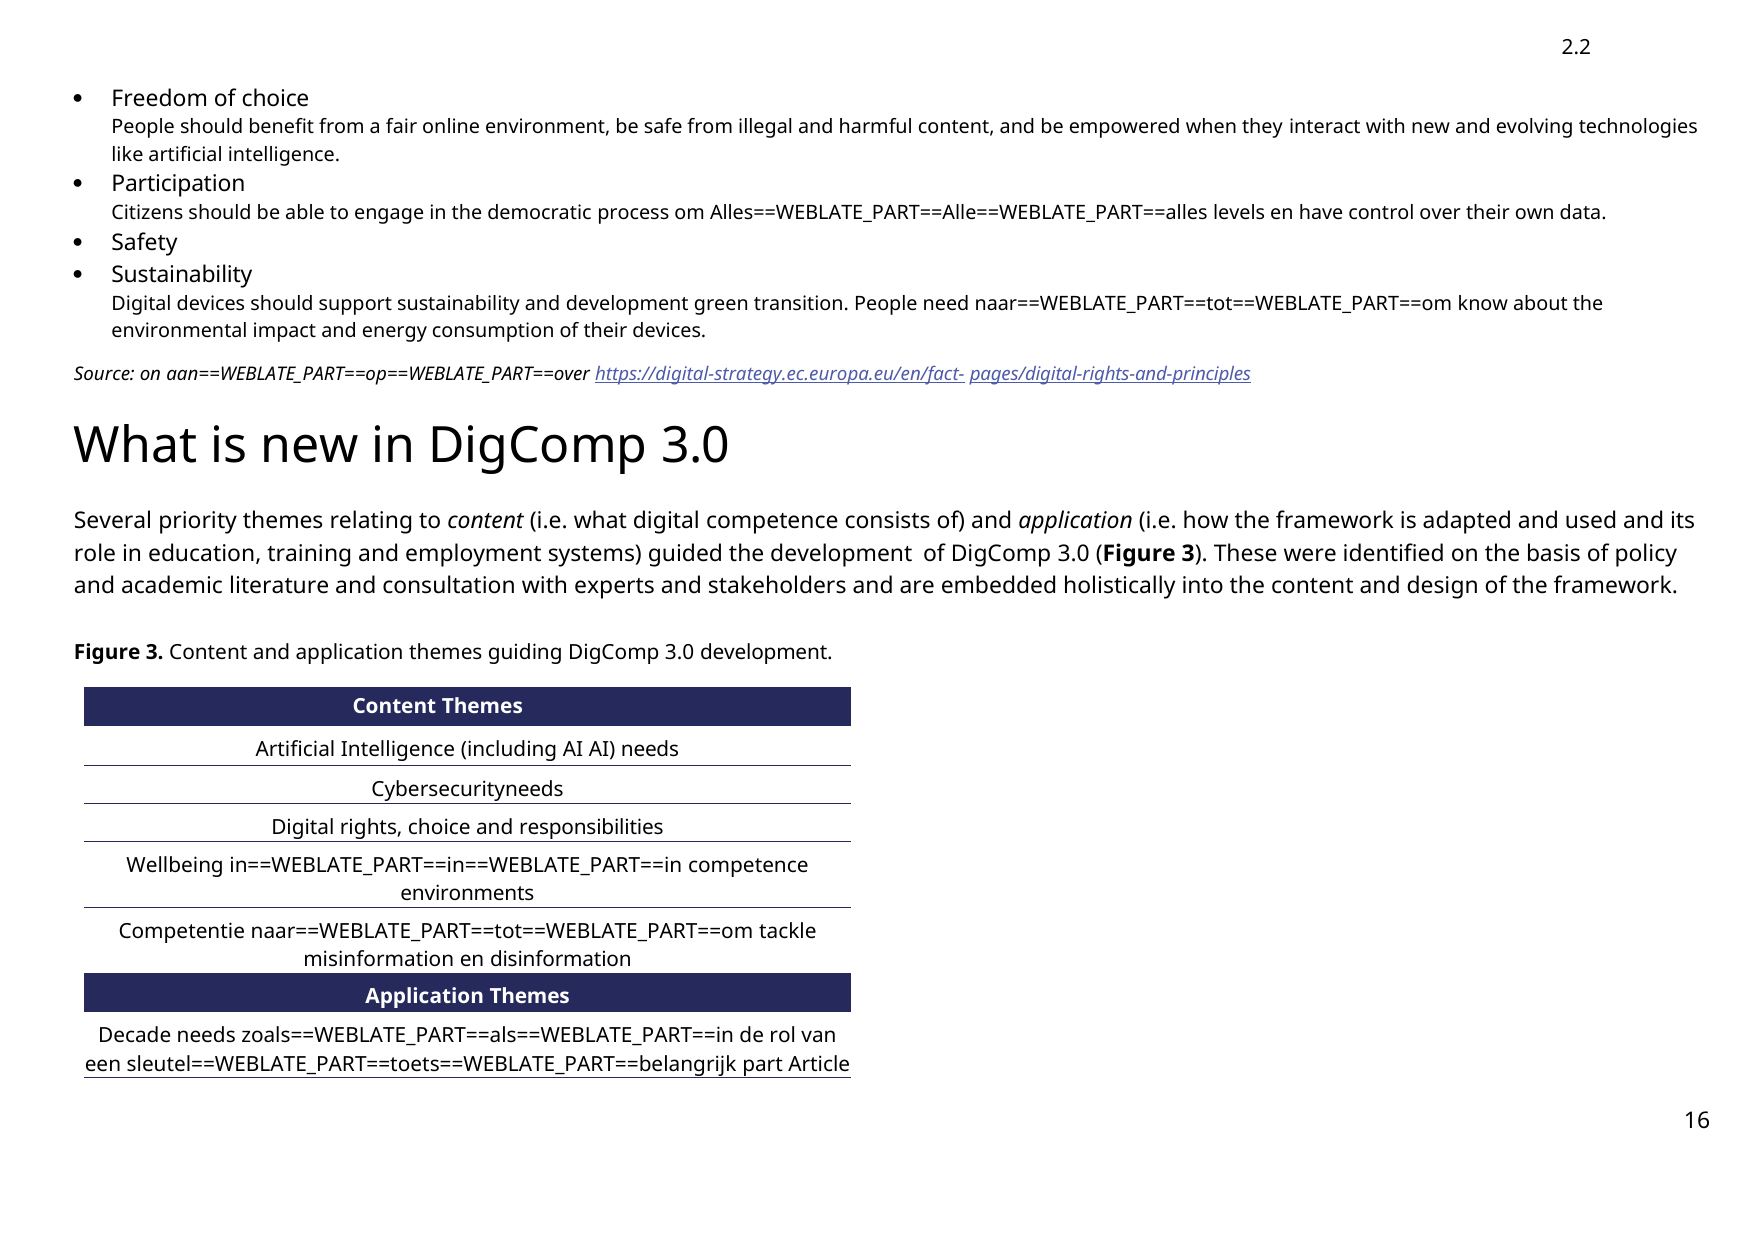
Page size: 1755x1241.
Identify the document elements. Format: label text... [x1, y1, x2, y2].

text Source: on aan==WEBLATE_PART==op==WEBLATE_PART==over https://digital-strategy.ec.europa.eu/en/fact- pages/digital-rights-and-principles [74, 360, 1660, 386]
list Safety [74, 226, 1710, 257]
table_cell Cybersecurityneeds [84, 766, 851, 803]
subtitle What is new in DigComp 3.0 [74, 409, 1710, 477]
table_cell Decade needs zoals==WEBLATE_PART==als==WEBLATE_PART==in de rol van een sleutel==WEBLATE_PART==toets==WEBLATE_PART==belangrijk part Article [84, 1012, 851, 1077]
table_cell Digital rights, choice and responsibilities [84, 804, 851, 841]
table_cell Competentie naar==WEBLATE_PART==tot==WEBLATE_PART==om tackle misinformation en disinformation [84, 908, 851, 973]
table_cell Application Themes [84, 973, 851, 1012]
text Figure 3. Content and application themes guiding DigComp 3.0 development. [74, 637, 1710, 666]
list Sustainability Digital devices should support sustainability and development green transition. People need naar==WEBLATE_PART==tot==WEBLATE_PART==om know about the environmental impact and energy consumption of their devices. [74, 258, 1710, 343]
table_cell Wellbeing in==WEBLATE_PART==in==WEBLATE_PART==in competence environments [84, 842, 851, 907]
list Participation Citizens should be able to engage in the democratic process om Alles==WEBLATE_PART==Alle==WEBLATE_PART==alles levels en have control over their own data. [74, 167, 1710, 226]
text Several priority themes relating to content (i.e. what digital competence consists of) and application (i.e. how the framework is adapted and used and its role in education, training and employment systems) guided the development of DigComp 3.0 (Figure 3). These were identified on the basis of policy and academic literature and consultation with experts and stakeholders and are embedded holistically into the content and design of the framework. [74, 504, 1710, 601]
table_header Content Themes [84, 687, 851, 726]
table_cell Artificial Intelligence (including AI AI) needs [84, 726, 851, 765]
list Freedom of choice People should benefit from a fair online environment, be safe from illegal and harmful content, and be empowered when they interact with new and evolving technologies like artificial intelligence. [74, 82, 1710, 167]
